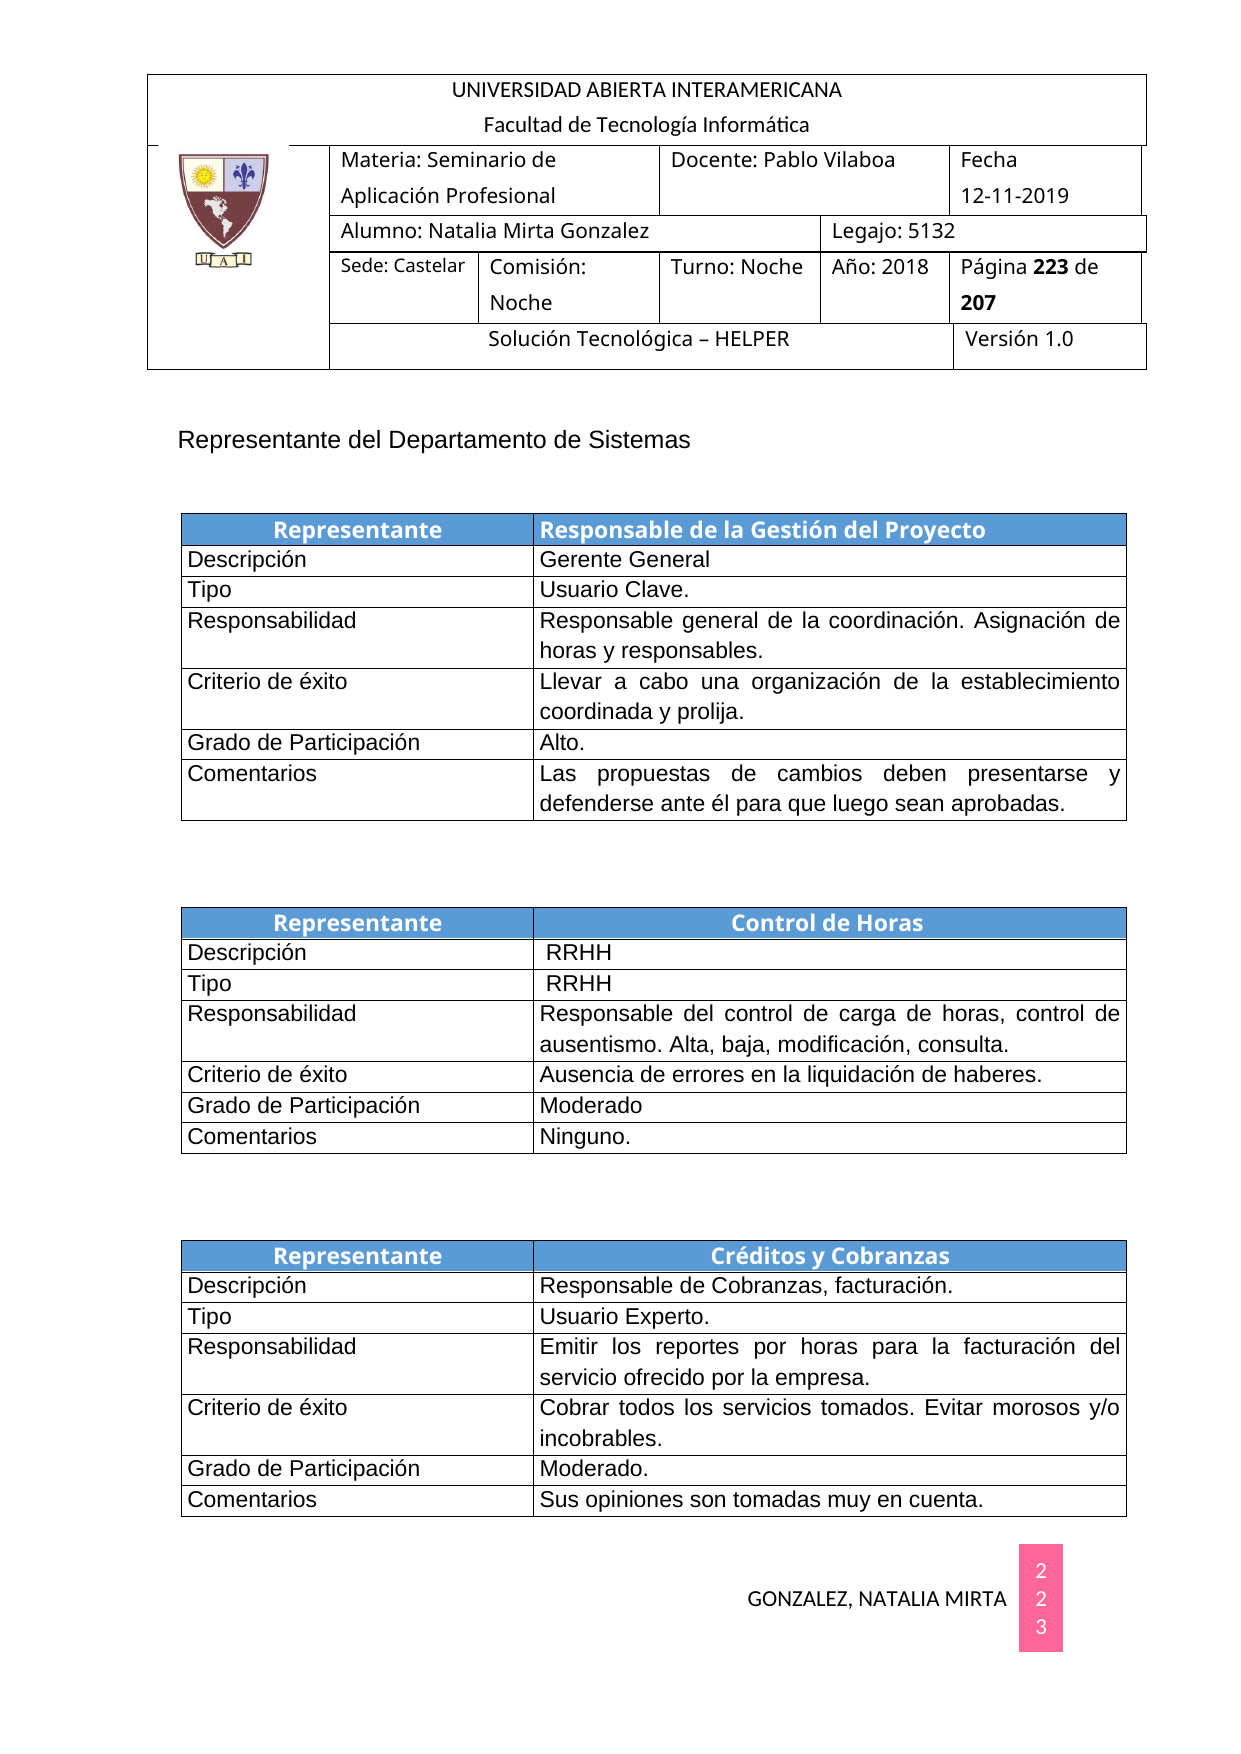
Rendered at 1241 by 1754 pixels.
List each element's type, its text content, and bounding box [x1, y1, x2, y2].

table_cell Criterio de éxito [182, 1395, 533, 1455]
table_header Créditos y Cobranzas [534, 1241, 1126, 1271]
table_cell Sus opiniones son tomadas muy en cuenta. [534, 1486, 1126, 1516]
table_cell Gerente General [534, 546, 1126, 576]
table_cell Descripción [182, 546, 533, 576]
table_cell Ausencia de errores en la liquidación de haberes. [534, 1062, 1126, 1092]
table_cell Responsabilidad [182, 1334, 533, 1394]
table_cell Moderado. [534, 1456, 1126, 1485]
table_cell Tipo [182, 970, 533, 1000]
table_cell Cobrar todos los servicios tomados. Evitar morosos y/o incobrables. [534, 1395, 1126, 1455]
table_cell Descripción [182, 940, 533, 969]
table_cell Alto. [534, 730, 1126, 759]
table_cell Responsabilidad [182, 1001, 533, 1061]
table_cell Moderado [534, 1093, 1126, 1122]
table_cell Comentarios [182, 1486, 533, 1516]
table_cell Responsable del control de carga de horas, control de ausentismo. Alta, baja, modificación, consulta. [534, 1001, 1126, 1061]
table_cell Llevar a cabo una organización de la establecimiento coordinada y prolija. [534, 669, 1126, 728]
table_cell Usuario Experto. [534, 1303, 1126, 1333]
table_cell Responsabilidad [182, 608, 533, 667]
table_header Responsable de la Gestión del Proyecto [534, 514, 1126, 545]
table_cell Grado de Participación [182, 1456, 533, 1485]
table_header Representante [182, 1241, 533, 1271]
table_cell Usuario Clave. [534, 577, 1126, 607]
table_cell Descripción [182, 1273, 533, 1302]
table_header Control de Horas [534, 908, 1126, 938]
table_cell Comentarios [182, 760, 533, 820]
table_header Representante [182, 514, 533, 545]
table_cell Grado de Participación [182, 1093, 533, 1122]
table_cell Ninguno. [534, 1123, 1126, 1153]
table_cell Criterio de éxito [182, 669, 533, 728]
table_cell Tipo [182, 1303, 533, 1333]
text Representante del Departamento de Sistemas [177, 425, 1063, 454]
table_header Representante [182, 908, 533, 938]
table_cell RRHH [534, 970, 1126, 1000]
table_cell Responsable general de la coordinación. Asignación de horas y responsables. [534, 608, 1126, 667]
table_cell Criterio de éxito [182, 1062, 533, 1092]
table_cell Emitir los reportes por horas para la facturación del servicio ofrecido por la empresa. [534, 1334, 1126, 1394]
table_cell RRHH [534, 940, 1126, 969]
table_cell Grado de Participación [182, 730, 533, 759]
table_cell Responsable de Cobranzas, facturación. [534, 1273, 1126, 1302]
table_cell Comentarios [182, 1123, 533, 1153]
table_cell Tipo [182, 577, 533, 607]
table_cell Las propuestas de cambios deben presentarse y defenderse ante él para que luego sean aprobadas. [534, 760, 1126, 820]
